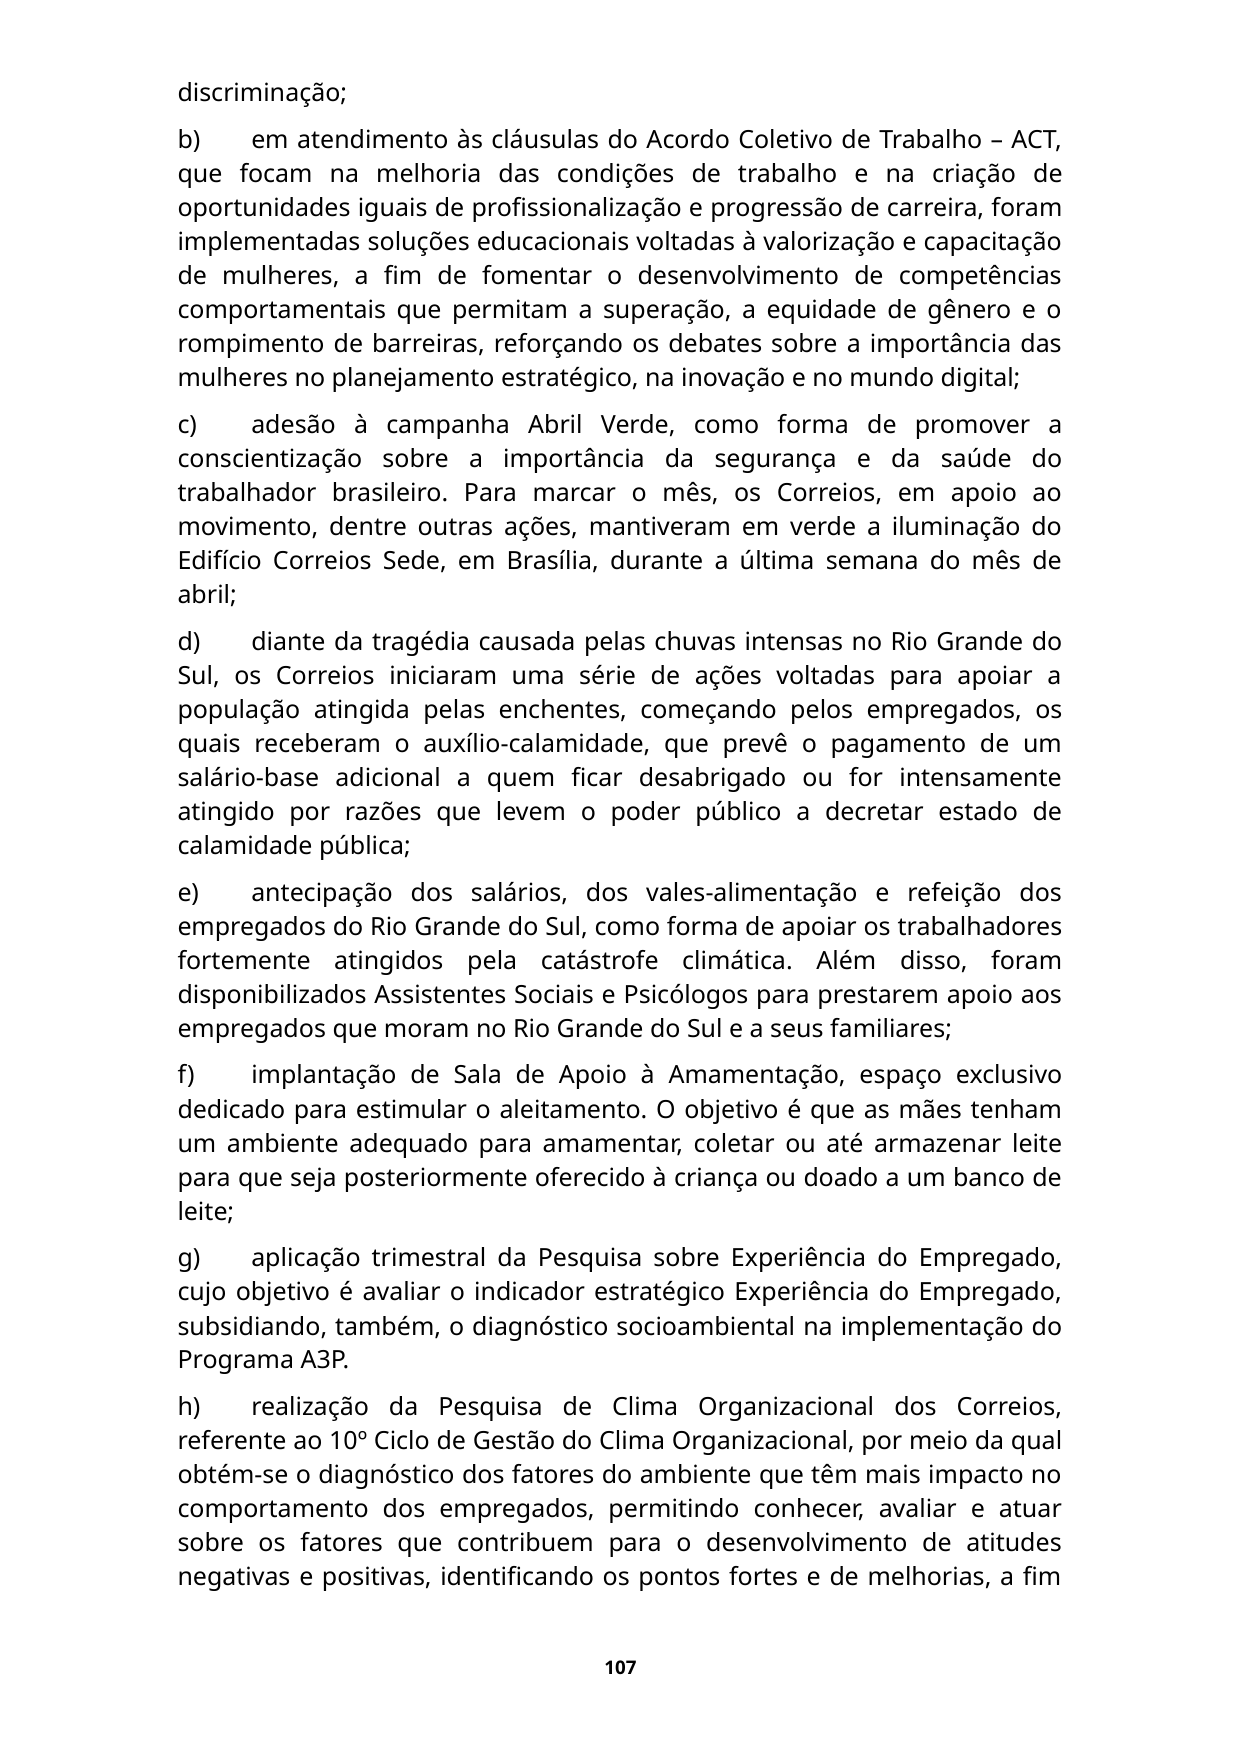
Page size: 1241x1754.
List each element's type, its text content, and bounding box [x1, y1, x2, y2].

list implantação de Sala de Apoio à Amamentação, espaço exclusivo dedicado para estimular o aleitamento. O objetivo é que as mães tenham um ambiente adequado para amamentar, coletar ou até armazenar leite para que seja posteriormente oferecido à criança ou doado a um banco de leite; [177, 1057, 1063, 1227]
list realização da Pesquisa de Clima Organizacional dos Correios, referente ao 10º Ciclo de Gestão do Clima Organizacional, por meio da qual obtém-se o diagnóstico dos fatores do ambiente que têm mais impacto no comportamento dos empregados, permitindo conhecer, avaliar e atuar sobre os fatores que contribuem para o desenvolvimento de atitudes negativas e positivas, identificando os pontos fortes e de melhorias, a fim [177, 1389, 1063, 1593]
list discriminação; [177, 75, 1063, 109]
list aplicação trimestral da Pesquisa sobre Experiência do Empregado, cujo objetivo é avaliar o indicador estratégico Experiência do Empregado, subsidiando, também, o diagnóstico socioambiental na implementação do Programa A3P. [177, 1240, 1063, 1376]
list diante da tragédia causada pelas chuvas intensas no Rio Grande do Sul, os Correios iniciaram uma série de ações voltadas para apoiar a população atingida pelas enchentes, começando pelos empregados, os quais receberam o auxílio-calamidade, que prevê o pagamento de um salário-base adicional a quem ficar desabrigado ou for intensamente atingido por razões que levem o poder público a decretar estado de calamidade pública; [177, 623, 1063, 862]
list adesão à campanha Abril Verde, como forma de promover a conscientização sobre a importância da segurança e da saúde do trabalhador brasileiro. Para marcar o mês, os Correios, em apoio ao movimento, dentre outras ações, mantiveram em verde a iluminação do Edifício Correios Sede, em Brasília, durante a última semana do mês de abril; [177, 407, 1063, 611]
list em atendimento às cláusulas do Acordo Coletivo de Trabalho – ACT, que focam na melhoria das condições de trabalho e na criação de oportunidades iguais de profissionalização e progressão de carreira, foram implementadas soluções educacionais voltadas à valorização e capacitação de mulheres, a fim de fomentar o desenvolvimento de competências comportamentais que permitam a superação, a equidade de gênero e o rompimento de barreiras, reforçando os debates sobre a importância das mulheres no planejamento estratégico, na inovação e no mundo digital; [177, 122, 1063, 394]
list antecipação dos salários, dos vales-alimentação e refeição dos empregados do Rio Grande do Sul, como forma de apoiar os trabalhadores fortemente atingidos pela catástrofe climática. Além disso, foram disponibilizados Assistentes Sociais e Psicólogos para prestarem apoio aos empregados que moram no Rio Grande do Sul e a seus familiares; [177, 874, 1063, 1045]
